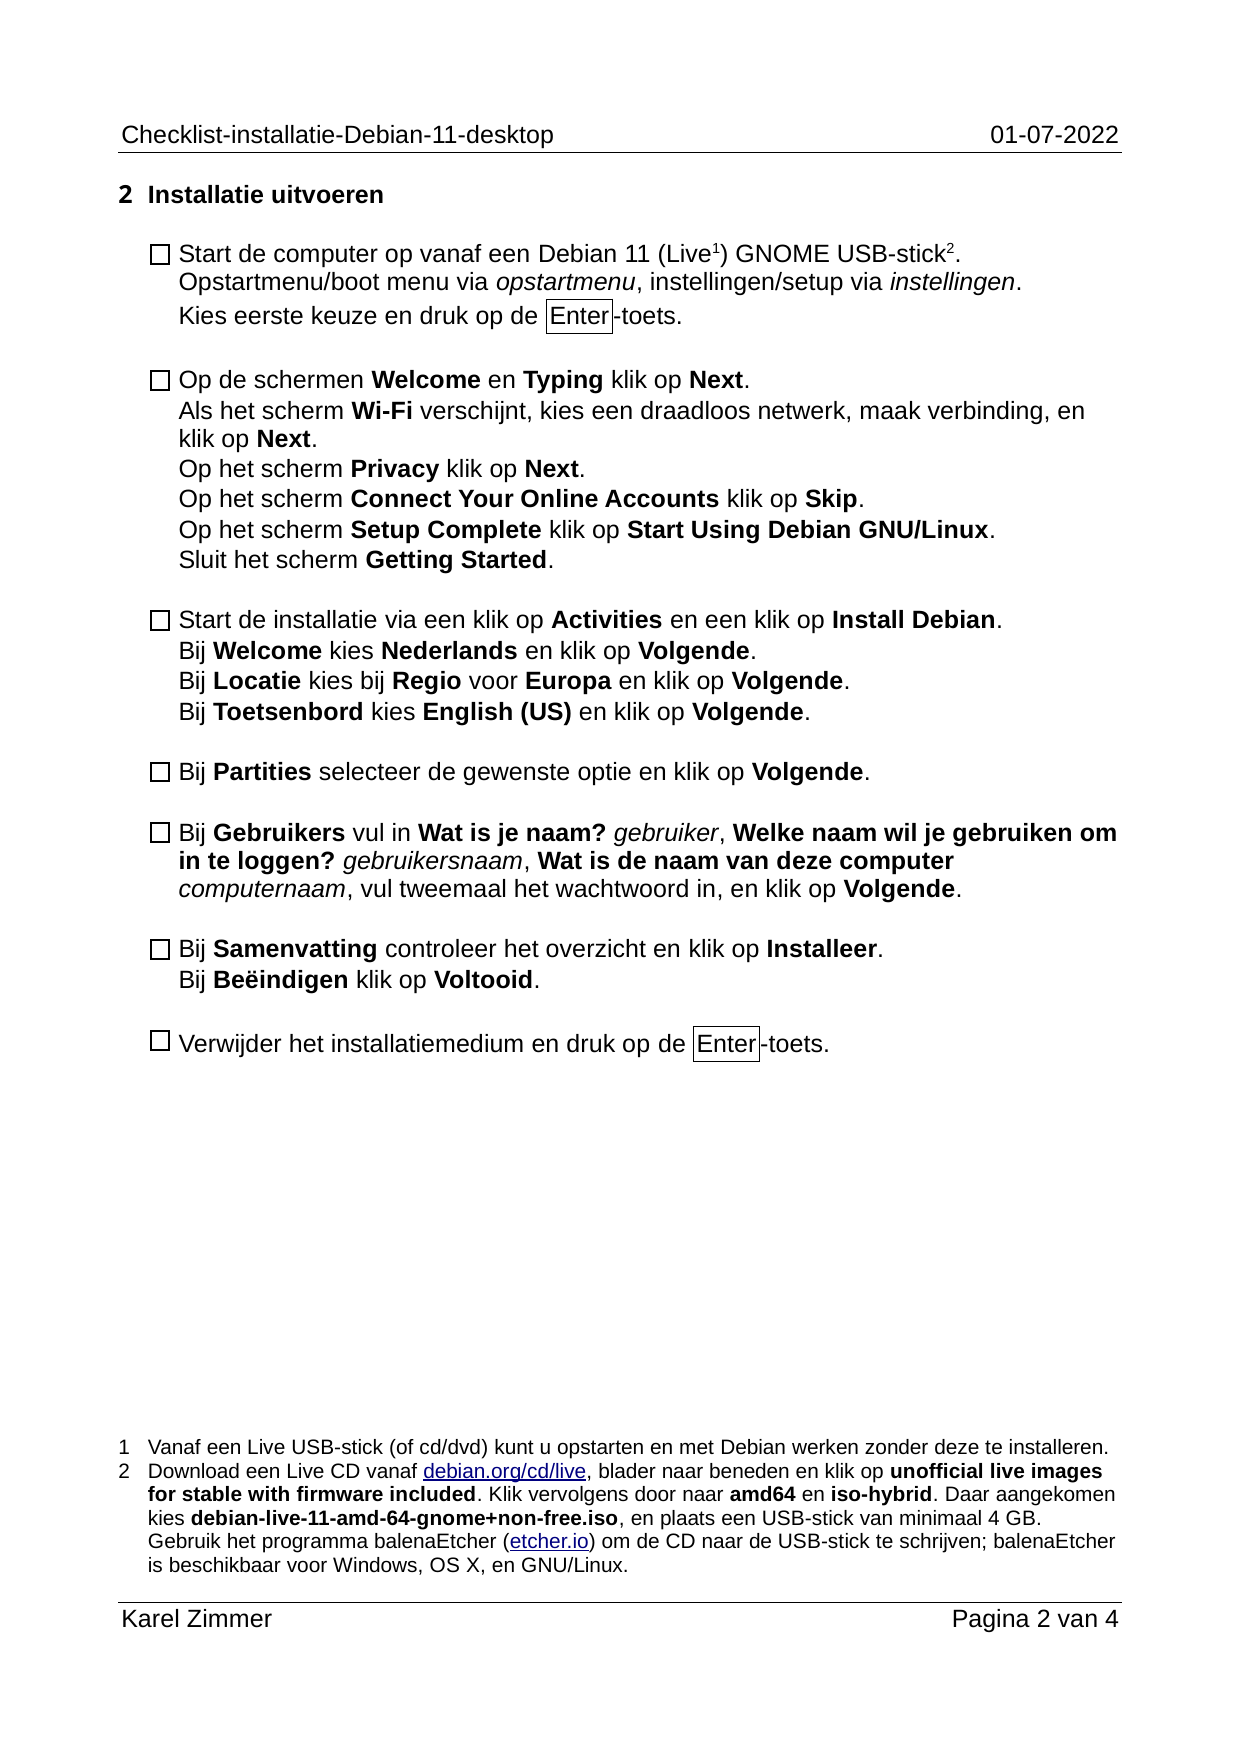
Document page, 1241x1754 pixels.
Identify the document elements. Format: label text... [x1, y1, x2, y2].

table_cell Op de schermen Welcome en Typing klik op Next. [177, 365, 1121, 395]
table_cell [177, 787, 1121, 817]
table_cell Als het scherm Wi-Fi verschijnt, kies een draadloos netwerk, maak verbinding, en klik op Next. [177, 395, 1121, 454]
table_cell Verwijder het installatiemedium en druk op de Enter-toets. [177, 1025, 1121, 1062]
table_cell [141, 605, 177, 636]
table_cell [177, 575, 1121, 605]
table_cell [141, 787, 177, 817]
table_cell Bij Partities selecteer de gewenste optie en klik op Volgende. [177, 757, 1121, 787]
table_cell Bij Toetsenbord kies English (US) en klik op Volgende. [177, 696, 1121, 727]
table_cell Bij Beëindigen klik op Voltooid. [177, 965, 1121, 995]
table_cell [141, 995, 177, 1025]
table_cell [141, 666, 177, 696]
table_cell Op het scherm Setup Complete klik op Start Using Debian GNU/Linux. [177, 514, 1121, 545]
table_cell [141, 696, 177, 727]
table_cell [177, 727, 1121, 757]
table_cell [177, 335, 1121, 365]
table_cell [141, 757, 177, 787]
table_cell Sluit het scherm Getting Started. [177, 545, 1121, 575]
table_cell [177, 904, 1121, 934]
table_cell Start de installatie via een klik op Activities en een klik op Install Debian. [177, 605, 1121, 636]
table_cell Bij Welcome kies Nederlands en klik op Volgende. [177, 636, 1121, 666]
table_cell [141, 727, 177, 757]
table_cell [141, 904, 177, 934]
table_cell Bij Locatie kies bij Regio voor Europa en klik op Volgende. [177, 666, 1121, 696]
table_cell Bij Samenvatting controleer het overzicht en klik op Installeer. [177, 934, 1121, 964]
table_header Start de computer op vanaf een Debian 11 (Live) GNOME USB-stick. Opstartmenu/boot menu via opstartmenu, instellingen/setup via instellingen. [177, 239, 1121, 297]
table_cell [141, 395, 177, 454]
table_cell [141, 365, 177, 395]
table_cell Op het scherm Connect Your Online Accounts klik op Skip. [177, 484, 1121, 514]
table_cell [141, 545, 177, 575]
table_cell [177, 995, 1121, 1025]
table_header [141, 239, 177, 297]
table_cell [141, 934, 177, 964]
table_cell [141, 636, 177, 666]
table_cell [141, 818, 177, 904]
table_cell [141, 514, 177, 545]
table_cell [141, 298, 177, 335]
table_cell [141, 335, 177, 365]
table_cell [141, 1025, 177, 1062]
table_cell Op het scherm Privacy klik op Next. [177, 454, 1121, 484]
table_cell Kies eerste keuze en druk op de Enter-toets. [177, 298, 1121, 335]
table_cell [141, 484, 177, 514]
list Installatie uitvoeren [118, 177, 1122, 211]
table_cell Bij Gebruikers vul in Wat is je naam? gebruiker, Welke naam wil je gebruiken om in te loggen? gebruikersnaam, Wat is de naam van deze computer computernaam, vul tweemaal het wachtwoord in, en klik op Volgende. [177, 818, 1121, 904]
table_cell [141, 454, 177, 484]
table_cell [141, 575, 177, 605]
table_cell [141, 965, 177, 995]
